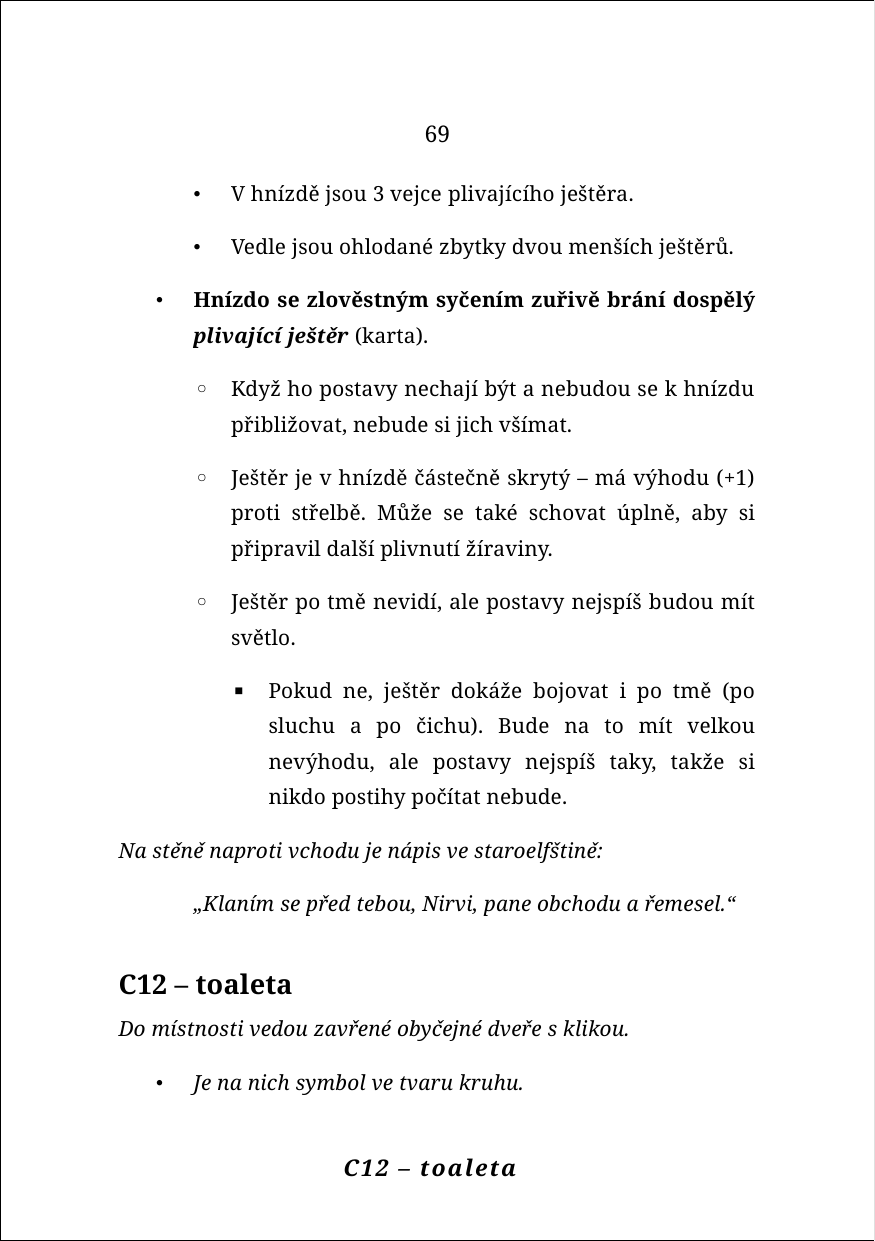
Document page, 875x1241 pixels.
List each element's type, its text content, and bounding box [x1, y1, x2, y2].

list Hnízdo se zlověstným syčením zuřivě brání dospělý plivající ještěr (karta). [156, 285, 756, 349]
list Ještěr po tmě nevidí, ale postavy nejspíš budou mít světlo. [193, 587, 756, 651]
list „Klaním se před tebou, Nirvi, pane obchodu a řemesel.“ [156, 889, 756, 917]
subtitle C12 – toaleta [118, 966, 756, 1003]
list Vedle jsou ohlodané zbytky dvou menších ještěrů. [193, 232, 756, 261]
list Když ho postavy nechají být a nebudou se k hnízdu přibližovat, nebude si jich všímat. [193, 374, 756, 438]
list Pokud ne, ještěr dokáže bojovat i po tmě (po sluchu a po čichu). Bude na to mít velkou nevýhodu, ale postavy nejspíš taky, takže si nikdo postihy počítat nebude. [231, 676, 756, 811]
list V hnízdě jsou 3 vejce plivajícího ještěra. [193, 179, 756, 207]
text Do místnosti vedou zavřené obyčejné dveře s klikou. [118, 1014, 756, 1043]
list Ještěr je v hnízdě částečně skrytý – má výhodu (+1) proti střelbě. Může se také schovat úplně, aby si připravil další plivnutí žíraviny. [193, 463, 756, 562]
text Na stěně naproti vchodu je nápis ve staroelfštině: [118, 836, 756, 864]
list Je na nich symbol ve tvaru kruhu. [156, 1068, 756, 1096]
